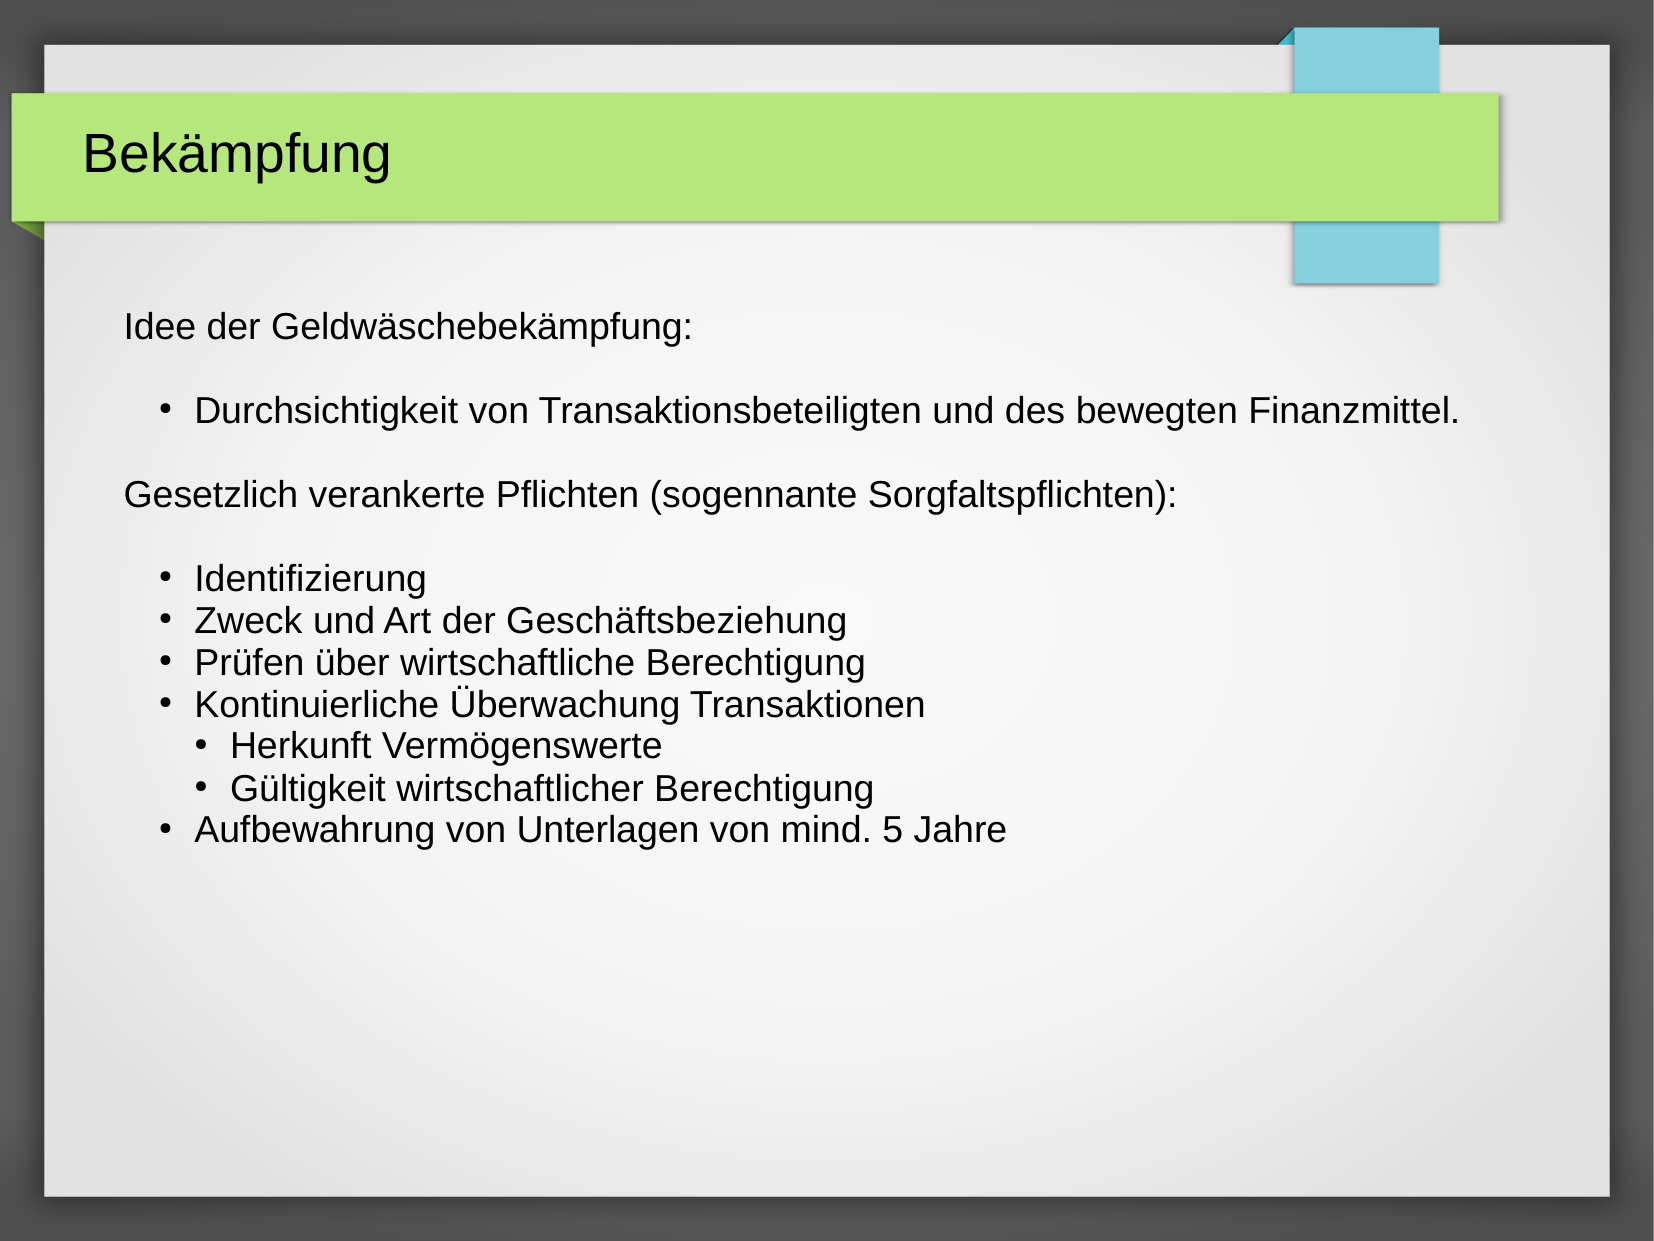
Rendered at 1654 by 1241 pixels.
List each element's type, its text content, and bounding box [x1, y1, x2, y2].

picture [0, 0, 1654, 1241]
text_box Idee der Geldwäschebekämpfung: Durchsichtigkeit von Transaktionsbeteiligten und des bewegten Finanzmittel. Gesetzlich verankerte Pflichten (sogennante Sorgfaltspflichten): Identifizierung Zweck und Art der Geschäftsbeziehung Prüfen über wirtschaftliche Berechtigung Kontinuierliche Überwachung Transaktionen Herkunft Vermögenswerte Gültigkeit wirtschaftlicher Berechtigung Aufbewahrung von Unterlagen von mind. 5 Jahre [108, 297, 1476, 943]
title Bekämpfung [82, 94, 1264, 213]
